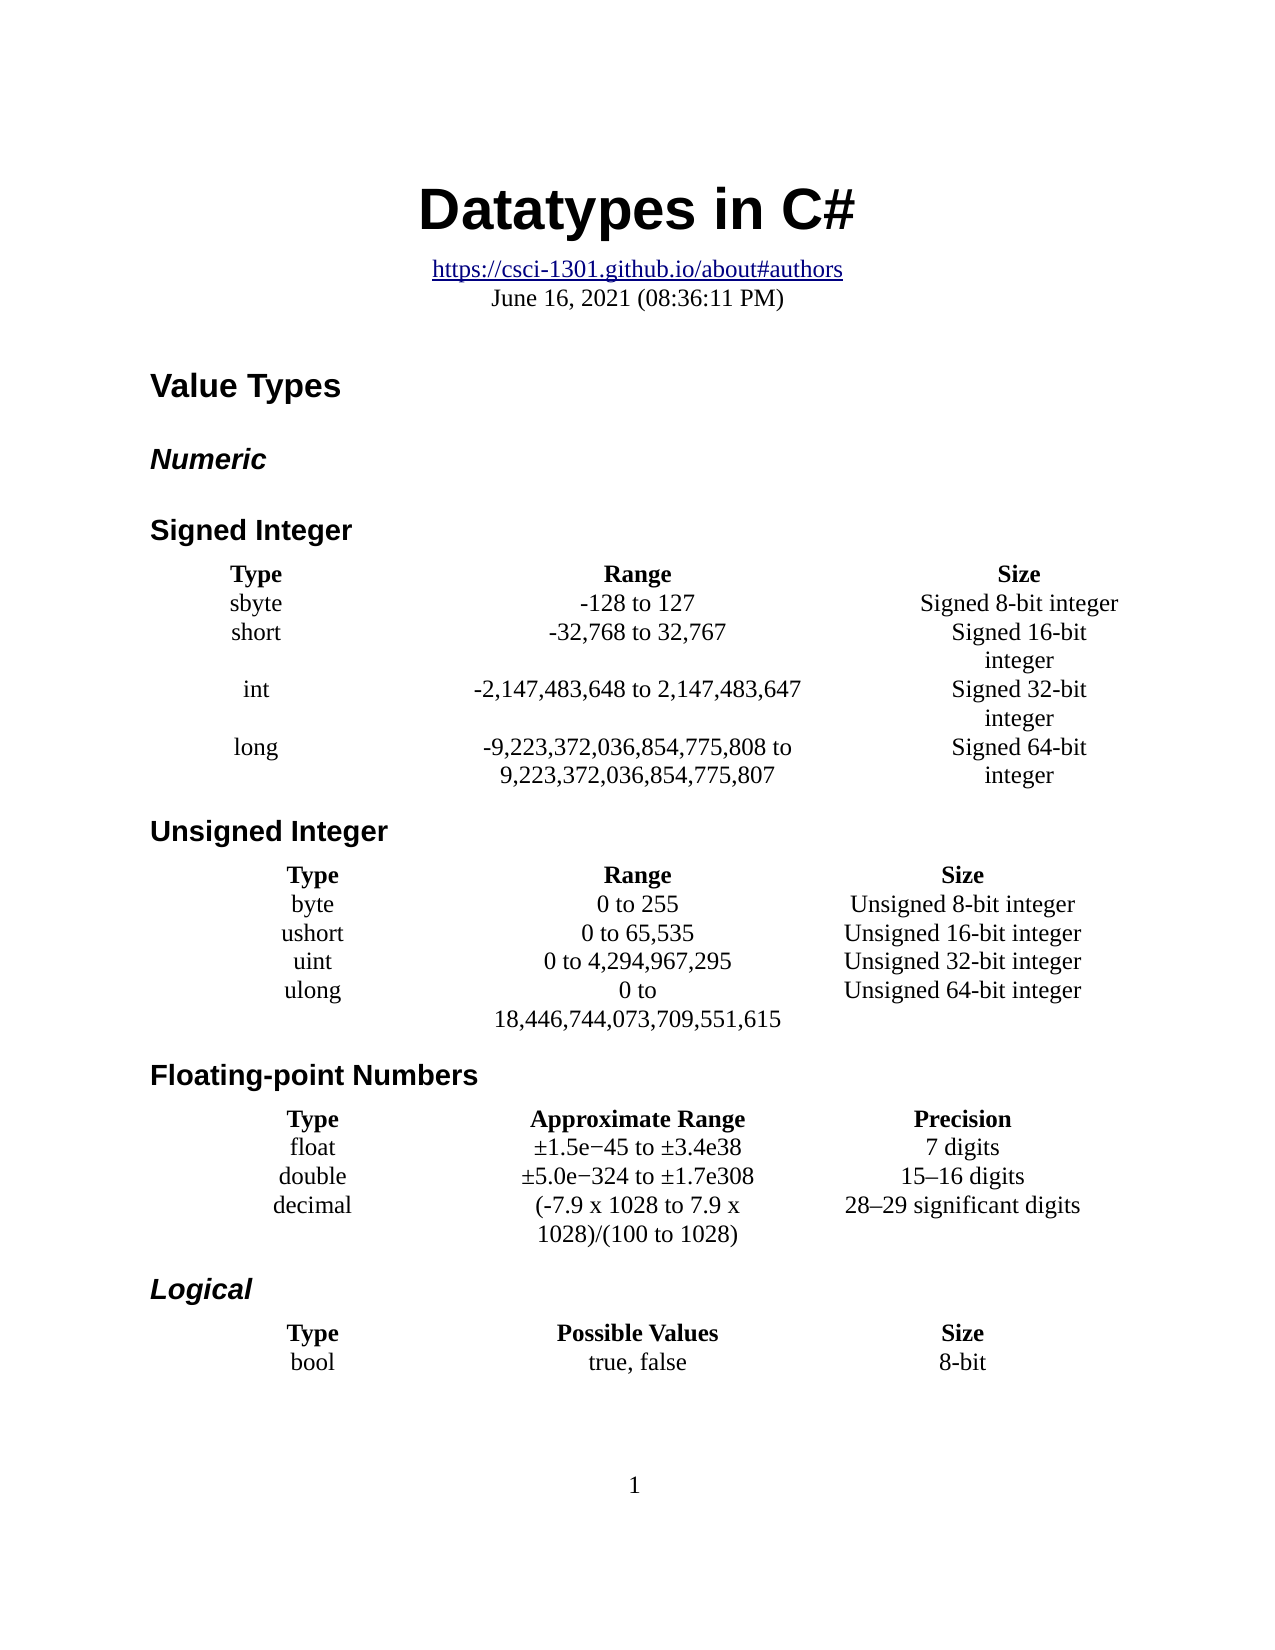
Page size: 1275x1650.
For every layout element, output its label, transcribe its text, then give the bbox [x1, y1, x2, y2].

table_header Type [150, 1104, 475, 1132]
table_cell Signed 16-bit integer [913, 617, 1125, 674]
table_header Type [150, 1319, 475, 1347]
subtitle Signed Integer [150, 513, 1125, 547]
table_header Approximate Range [475, 1104, 800, 1132]
table_cell double [150, 1161, 475, 1190]
subtitle Numeric [150, 442, 1125, 476]
table_cell byte [150, 889, 475, 918]
table_cell Unsigned 8-bit integer [800, 889, 1125, 918]
table_cell 7 digits [800, 1133, 1125, 1161]
table_header Size [800, 1319, 1125, 1347]
table_header Size [800, 860, 1125, 889]
table_cell Signed 32-bit integer [913, 674, 1125, 732]
table_cell -32,768 to 32,767 [362, 617, 913, 674]
table_cell (-7.9 x 1028 to 7.9 x 1028)/(100 to 1028) [475, 1190, 800, 1247]
table_cell 0 to 4,294,967,295 [475, 946, 800, 975]
table_cell ulong [150, 975, 475, 1033]
table_cell -128 to 127 [362, 588, 913, 617]
subtitle Logical [150, 1272, 1125, 1306]
table_cell 8-bit [800, 1347, 1125, 1376]
table_header Type [150, 860, 475, 889]
table_header Possible Values [475, 1319, 800, 1347]
title Datatypes in C# [150, 175, 1125, 242]
table_cell Unsigned 32-bit integer [800, 946, 1125, 975]
table_cell true, false [475, 1347, 800, 1376]
subtitle Value Types [150, 366, 1125, 404]
table_cell -9,223,372,036,854,775,808 to 9,223,372,036,854,775,807 [362, 732, 913, 789]
table_cell float [150, 1133, 475, 1161]
table_cell decimal [150, 1190, 475, 1247]
table_header Range [475, 860, 800, 889]
table_cell Signed 8-bit integer [913, 588, 1125, 617]
text https://csci-1301.github.io/about#authors [150, 254, 1125, 283]
table_cell 0 to 18,446,744,073,709,551,615 [475, 975, 800, 1033]
table_cell short [150, 617, 362, 674]
table_cell uint [150, 946, 475, 975]
table_header Precision [800, 1104, 1125, 1132]
table_cell 15–16 digits [800, 1161, 1125, 1190]
table_cell int [150, 674, 362, 732]
table_header Type [150, 559, 362, 588]
table_cell Unsigned 16-bit integer [800, 918, 1125, 946]
text June 16, 2021 (08:36:11 PM) [150, 283, 1125, 312]
subtitle Unsigned Integer [150, 814, 1125, 848]
table_cell 0 to 255 [475, 889, 800, 918]
table_cell bool [150, 1347, 475, 1376]
table_cell ushort [150, 918, 475, 946]
table_cell 28–29 significant digits [800, 1190, 1125, 1247]
table_cell 0 to 65,535 [475, 918, 800, 946]
subtitle Floating-point Numbers [150, 1058, 1125, 1091]
table_cell sbyte [150, 588, 362, 617]
table_header Size [913, 559, 1125, 588]
table_cell ±5.0e−324 to ±1.7e308 [475, 1161, 800, 1190]
table_cell Signed 64-bit integer [913, 732, 1125, 789]
table_cell ±1.5e−45 to ±3.4e38 [475, 1133, 800, 1161]
table_cell -2,147,483,648 to 2,147,483,647 [362, 674, 913, 732]
table_cell Unsigned 64-bit integer [800, 975, 1125, 1033]
table_cell long [150, 732, 362, 789]
table_header Range [362, 559, 913, 588]
